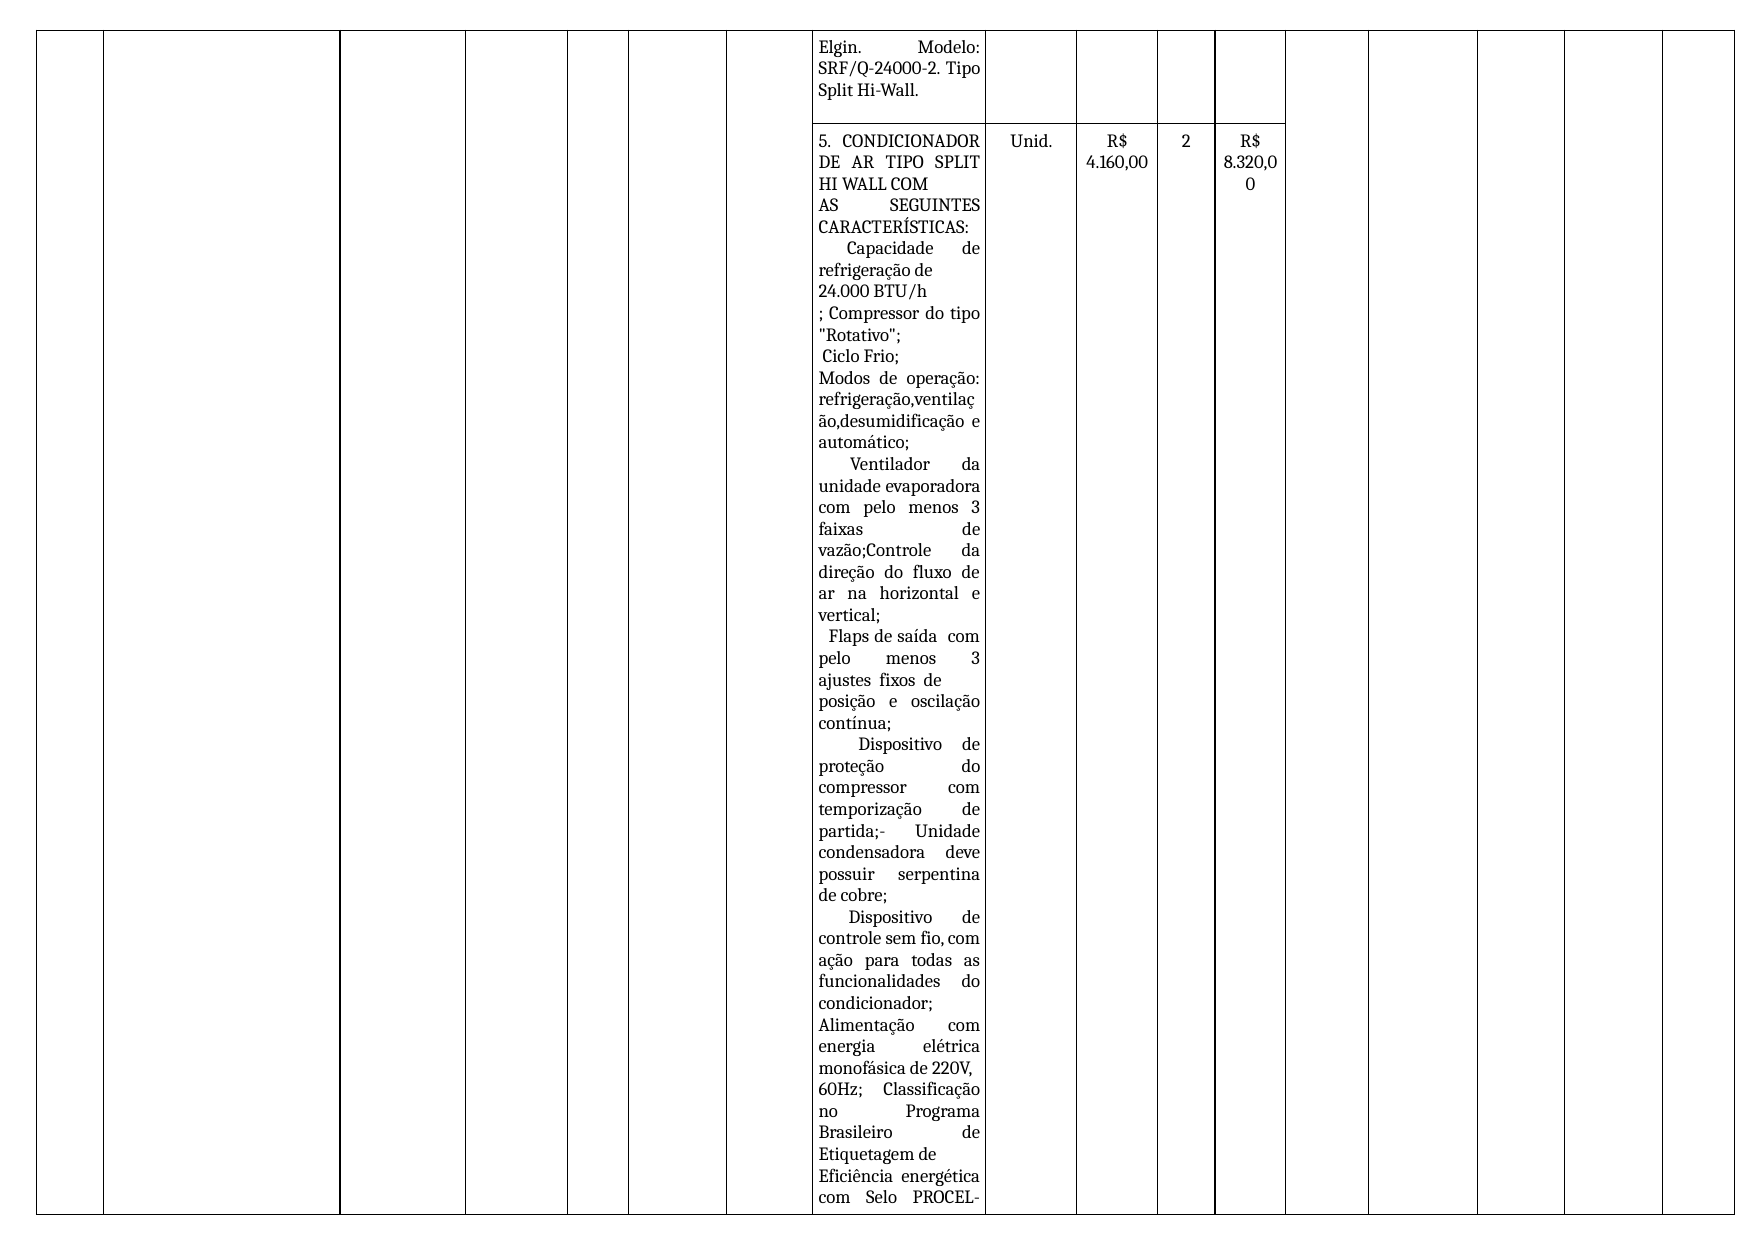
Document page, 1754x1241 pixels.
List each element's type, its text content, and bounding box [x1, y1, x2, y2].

table_cell [986, 31, 1076, 123]
table_cell 5. CONDICIONADOR DE AR TIPO SPLIT HI WALL COM AS SEGUINTES CARACTERÍSTICAS: Capacidade de refrigeração de 24.000 BTU/h ; Compressor do tipo "Rotativo"; Ciclo Frio; Modos de operação: refrigeração,ventilação,desumidificação e automático; Ventilador da unidade evaporadora com pelo menos 3 faixas de vazão;Controle da direção do fluxo de ar na horizontal e vertical; Flaps de saída com pelo menos 3 ajustes fixos de posição e oscilação contínua; Dispositivo de proteção do compressor com temporização de partida;- Unidade condensadora deve possuir serpentina de cobre; Dispositivo de controle sem fio, com ação para todas as funcionalidades do condicionador; Alimentação com energia elétrica monofásica de 220V, 60Hz; Classificação no Programa Brasileiro de Etiquetagem de Eficiência energética com Selo PROCEL- [813, 124, 985, 1214]
table_cell 2 [1158, 124, 1214, 1214]
table_cell R$ 4.160,00 [1077, 124, 1157, 1214]
table_cell [466, 31, 567, 1214]
table_cell [1369, 31, 1477, 1214]
table_cell [1077, 31, 1157, 123]
table_cell [629, 31, 726, 1214]
table_cell R$ 8.320,00 [1216, 124, 1285, 1214]
table_cell [727, 31, 812, 1214]
table_cell [341, 31, 465, 1214]
table_cell [1478, 31, 1564, 1214]
table_cell [1286, 31, 1368, 1214]
table_cell [37, 31, 103, 1214]
table_cell [1216, 31, 1285, 123]
table_cell Elgin. Modelo: SRF/Q-24000-2. Tipo Split Hi-Wall. [813, 31, 985, 123]
table_cell [1663, 31, 1734, 1214]
table_cell [1158, 31, 1214, 123]
table_cell [568, 31, 628, 1214]
table_cell Unid. [986, 124, 1076, 1214]
table_cell [1565, 31, 1662, 1214]
table_cell [104, 31, 339, 1214]
